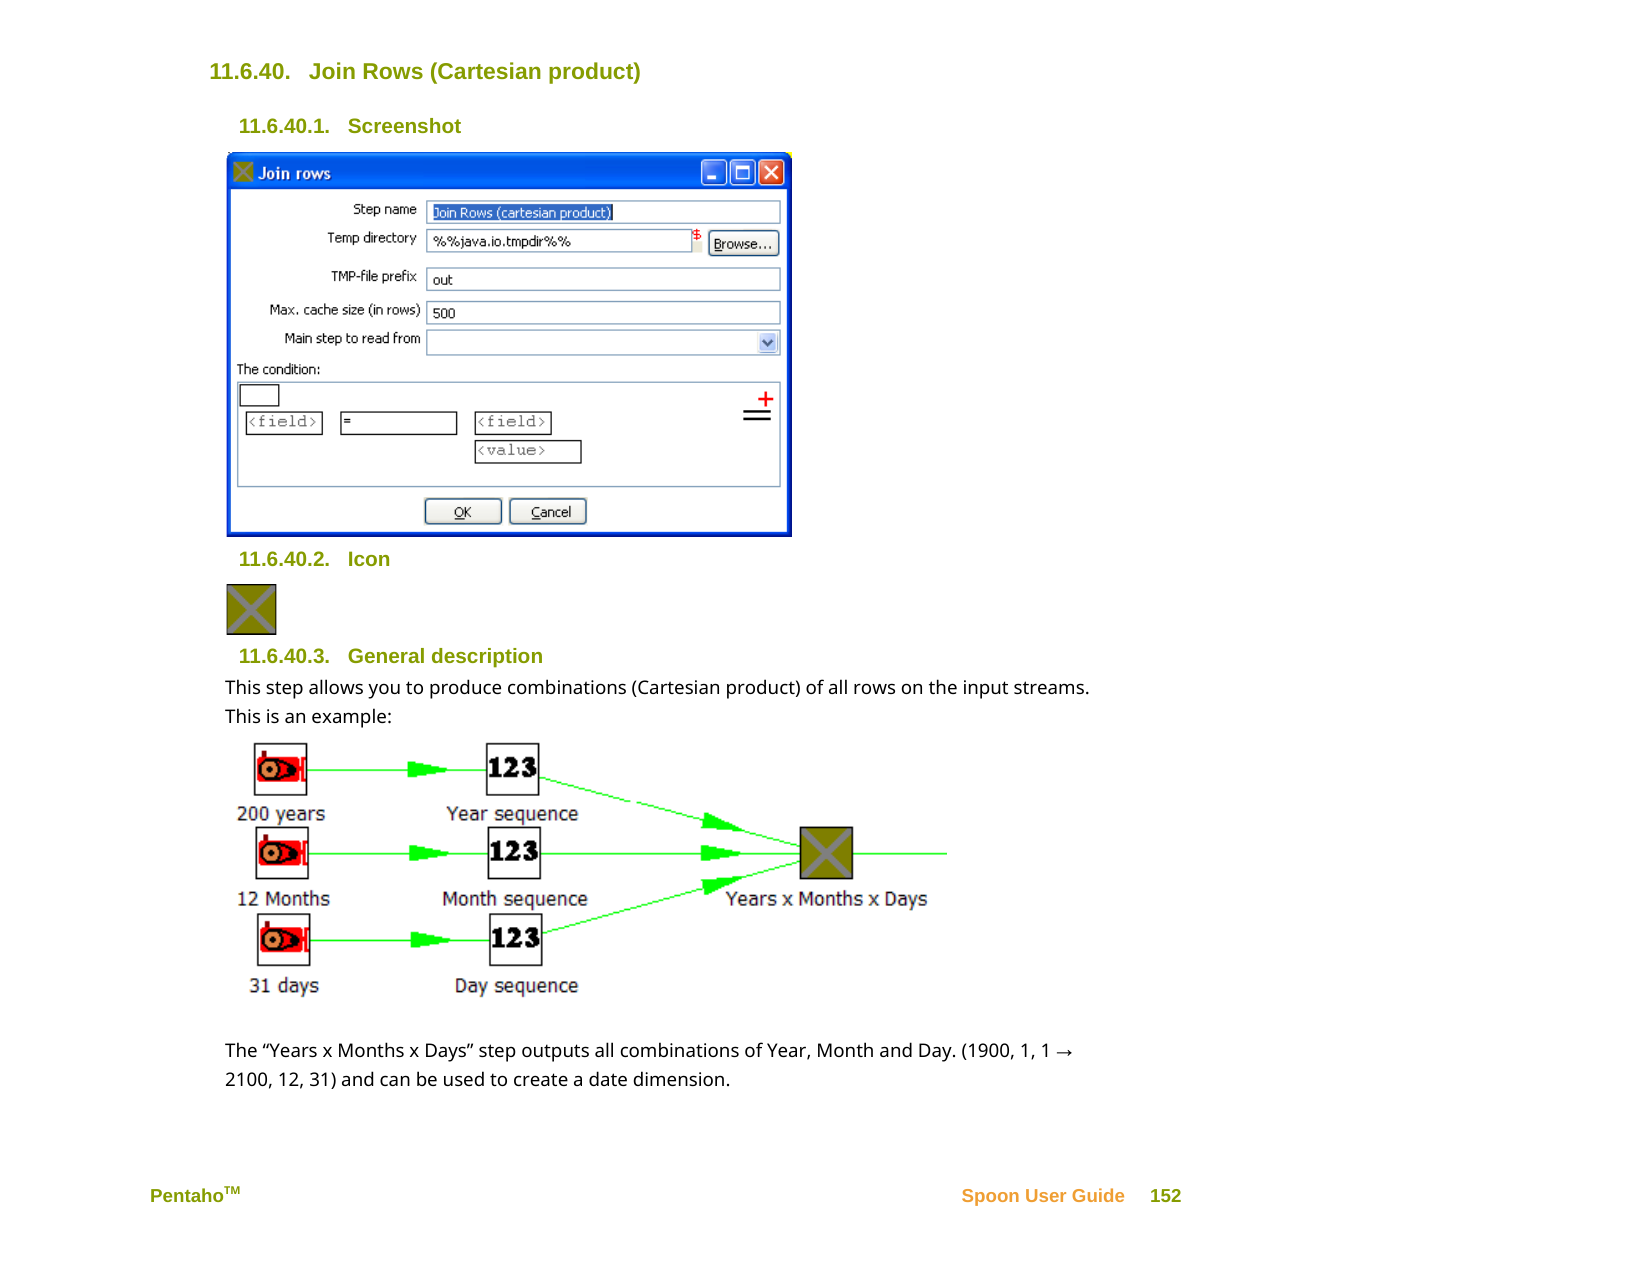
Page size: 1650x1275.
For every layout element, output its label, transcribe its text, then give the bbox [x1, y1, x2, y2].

picture [226, 584, 277, 635]
picture [226, 152, 792, 537]
text This step allows you to produce combinations (Cartesian product) of all rows on the input streams. [225, 671, 1500, 700]
subtitle Screenshot [239, 106, 1500, 141]
subtitle General description [225, 583, 1500, 671]
subtitle Join Rows (Cartesian product) [209, 52, 1500, 87]
text 2100, 12, 31) and can be used to create a date dimension. [225, 1063, 1500, 1092]
subtitle Icon [239, 537, 1500, 573]
text The “Years x Months x Days” step outputs all combinations of Year, Month and Day. (1900, 1, 1 → [225, 1034, 1500, 1063]
text This is an example: [225, 700, 1500, 729]
